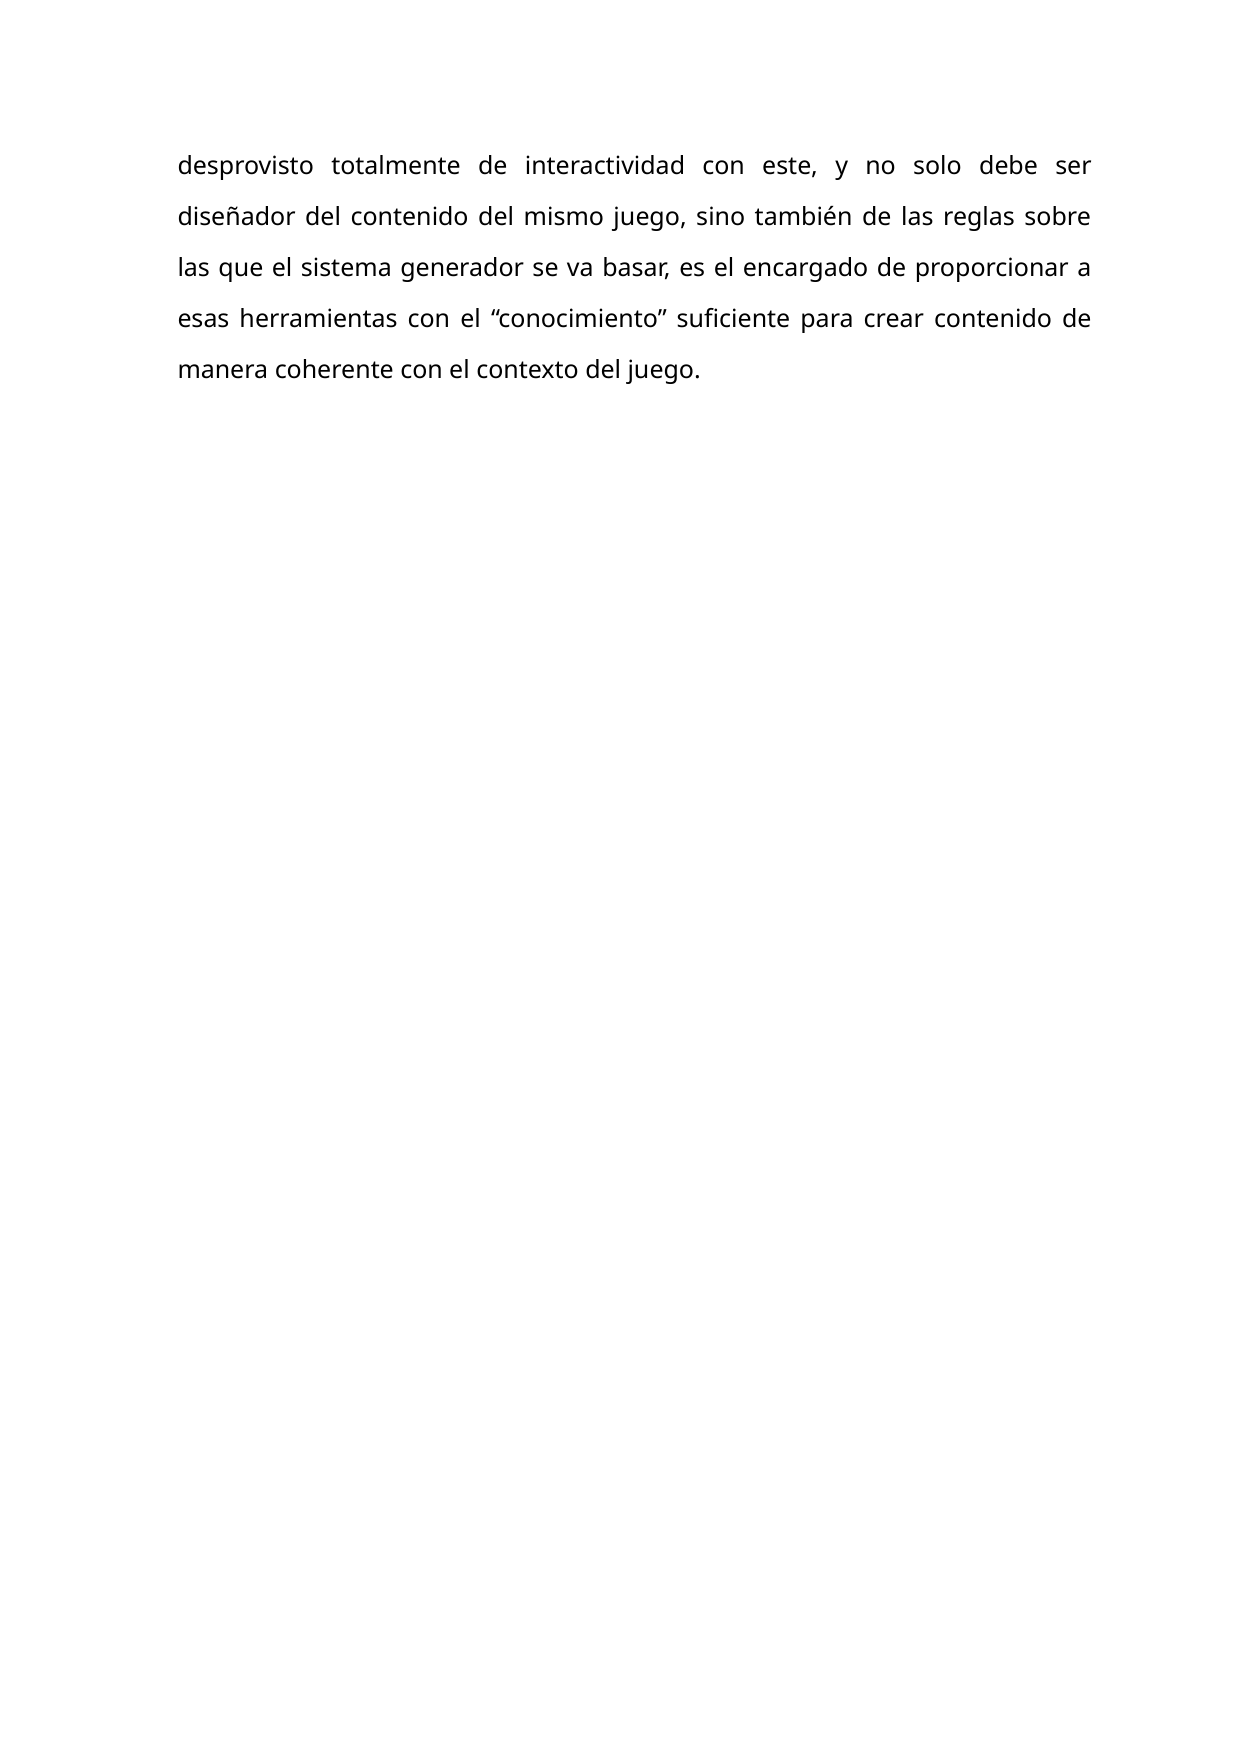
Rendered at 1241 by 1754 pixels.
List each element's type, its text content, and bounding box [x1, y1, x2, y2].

text desprovisto totalmente de interactividad con este, y no solo debe ser diseñador del contenido del mismo juego, sino también de las reglas sobre las que el sistema generador se va basar, es el encargado de proporcionar a esas herramientas con el “conocimiento” suficiente para crear contenido de manera coherente con el contexto del juego. [177, 148, 1093, 386]
